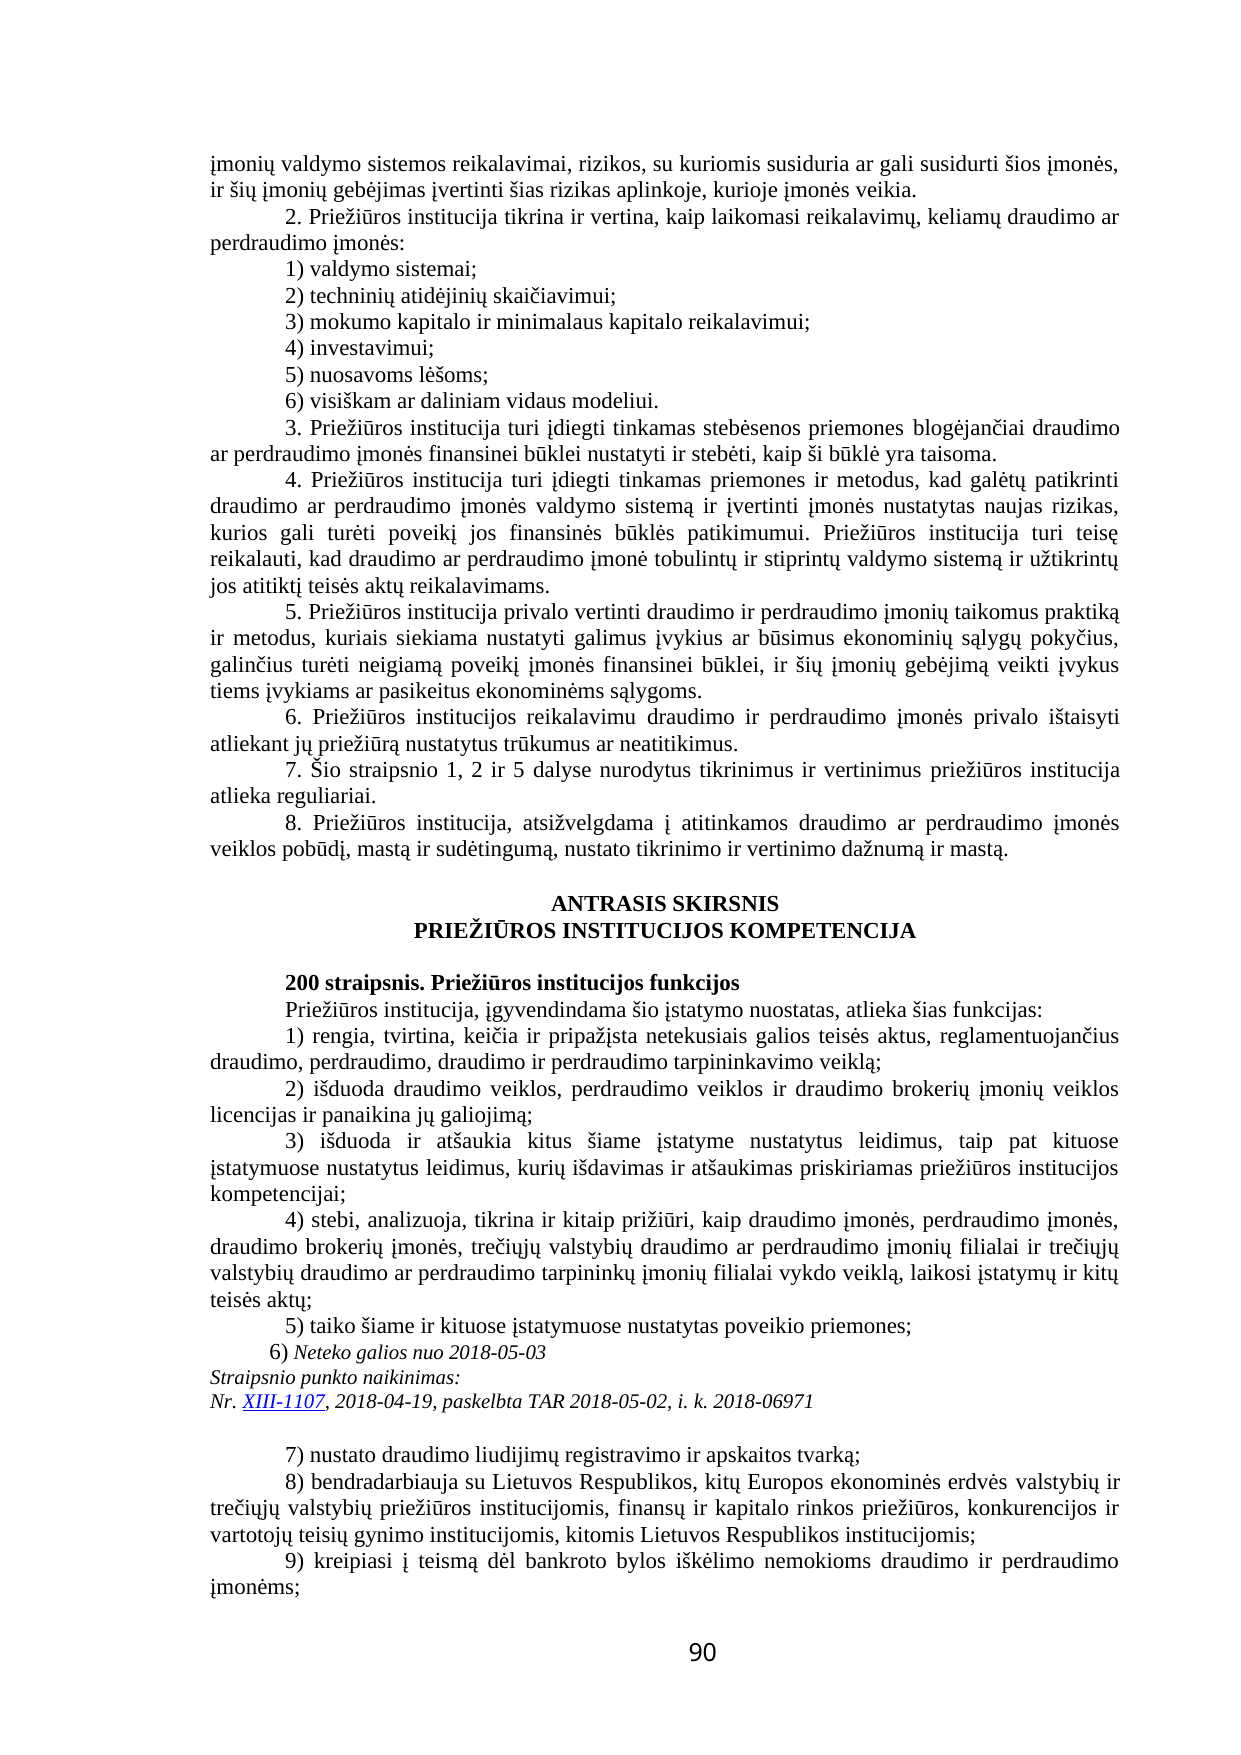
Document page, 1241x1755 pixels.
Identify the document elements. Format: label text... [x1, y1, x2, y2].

text Straipsnio punkto naikinimas: [210, 1365, 1120, 1389]
text 8. Priežiūros institucija, atsižvelgdama į atitinkamos draudimo ar perdraudimo įmonės veiklos pobūdį, mastą ir sudėtingumą, nustato tikrinimo ir vertinimo dažnumą ir mastą. [210, 809, 1120, 862]
text 5) taiko šiame ir kituose įstatymuose nustatytas poveikio priemones; [210, 1312, 1120, 1338]
text 5. Priežiūros institucija privalo vertinti draudimo ir perdraudimo įmonių taikomus praktiką ir metodus, kuriais siekiama nustatyti galimus įvykius ar būsimus ekonominių sąlygų pokyčius, galinčius turėti neigiamą poveikį įmonės finansinei būklei, ir šių įmonių gebėjimą veikti įvykus tiems įvykiams ar pasikeitus ekonominėms sąlygoms. [210, 598, 1120, 703]
text 6) visiškam ar daliniam vidaus modeliui. [210, 387, 1120, 413]
text įmonių valdymo sistemos reikalavimai, rizikos, su kuriomis susiduria ar gali susidurti šios įmonės, ir šių įmonių gebėjimas įvertinti šias rizikas aplinkoje, kurioje įmonės veikia. [210, 150, 1120, 203]
text Priežiūros institucija, įgyvendindama šio įstatymo nuostatas, atlieka šias funkcijas: [210, 996, 1120, 1022]
text Nr. XIII-1107, 2018-04-19, paskelbta TAR 2018-05-02, i. k. 2018-06971 [210, 1389, 1120, 1413]
text 1) rengia, tvirtina, keičia ir pripažįsta netekusiais galios teisės aktus, reglamentuojančius draudimo, perdraudimo, draudimo ir perdraudimo tarpininkavimo veiklą; [210, 1022, 1120, 1075]
text 9) kreipiasi į teismą dėl bankroto bylos iškėlimo nemokioms draudimo ir perdraudimo įmonėms; [210, 1547, 1120, 1600]
text 7) nustato draudimo liudijimų registravimo ir apskaitos tvarką; [210, 1442, 1120, 1468]
text 8) bendradarbiauja su Lietuvos Respublikos, kitų Europos ekonominės erdvės valstybių ir trečiųjų valstybių priežiūros institucijomis, finansų ir kapitalo rinkos priežiūros, konkurencijos ir vartotojų teisių gynimo institucijomis, kitomis Lietuvos Respublikos institucijomis; [210, 1468, 1120, 1547]
text 7. Šio straipsnio 1, 2 ir 5 dalyse nurodytus tikrinimus ir vertinimus priežiūros institucija atlieka reguliariai. [210, 756, 1120, 809]
text 4) investavimui; [210, 334, 1120, 361]
text 1) valdymo sistemai; [210, 255, 1120, 282]
text 2. Priežiūros institucija tikrina ir vertina, kaip laikomasi reikalavimų, keliamų draudimo ar perdraudimo įmonės: [210, 203, 1120, 255]
text 4) stebi, analizuoja, tikrina ir kitaip prižiūri, kaip draudimo įmonės, perdraudimo įmonės, draudimo brokerių įmonės, trečiųjų valstybių draudimo ar perdraudimo įmonių filialai ir trečiųjų valstybių draudimo ar perdraudimo tarpininkų įmonių filialai vykdo veiklą, laikosi įstatymų ir kitų teisės aktų; [210, 1207, 1120, 1312]
text ANTRASIS SKIRSNIS [210, 890, 1120, 917]
text 5) nuosavoms lėšoms; [210, 361, 1120, 387]
text 6. Priežiūros institucijos reikalavimu draudimo ir perdraudimo įmonės privalo ištaisyti atliekant jų priežiūrą nustatytus trūkumus ar neatitikimus. [210, 703, 1120, 756]
text 6) Neteko galios nuo 2018-05-03 [210, 1338, 1120, 1365]
text 3) išduoda ir atšaukia kitus šiame įstatyme nustatytus leidimus, taip pat kituose įstatymuose nustatytus leidimus, kurių išdavimas ir atšaukimas priskiriamas priežiūros institucijos kompetencijai; [210, 1127, 1120, 1207]
text 4. Priežiūros institucija turi įdiegti tinkamas priemones ir metodus, kad galėtų patikrinti draudimo ar perdraudimo įmonės valdymo sistemą ir įvertinti įmonės nustatytas naujas rizikas, kurios gali turėti poveikį jos finansinės būklės patikimumui. Priežiūros institucija turi teisę reikalauti, kad draudimo ar perdraudimo įmonė tobulintų ir stiprintų valdymo sistemą ir užtikrintų jos atitiktį teisės aktų reikalavimams. [210, 466, 1120, 598]
text 3. Priežiūros institucija turi įdiegti tinkamas stebėsenos priemones blogėjančiai draudimo ar perdraudimo įmonės finansinei būklei nustatyti ir stebėti, kaip ši būklė yra taisoma. [210, 413, 1120, 466]
text 3) mokumo kapitalo ir minimalaus kapitalo reikalavimui; [210, 308, 1120, 334]
text 2) išduoda draudimo veiklos, perdraudimo veiklos ir draudimo brokerių įmonių veiklos licencijas ir panaikina jų galiojimą; [210, 1075, 1120, 1127]
text PRIEŽIŪROS INSTITUCIJOS KOMPETENCIJA [210, 917, 1120, 943]
text 2) techninių atidėjinių skaičiavimui; [210, 282, 1120, 308]
text 200 straipsnis. Priežiūros institucijos funkcijos [210, 969, 1120, 996]
